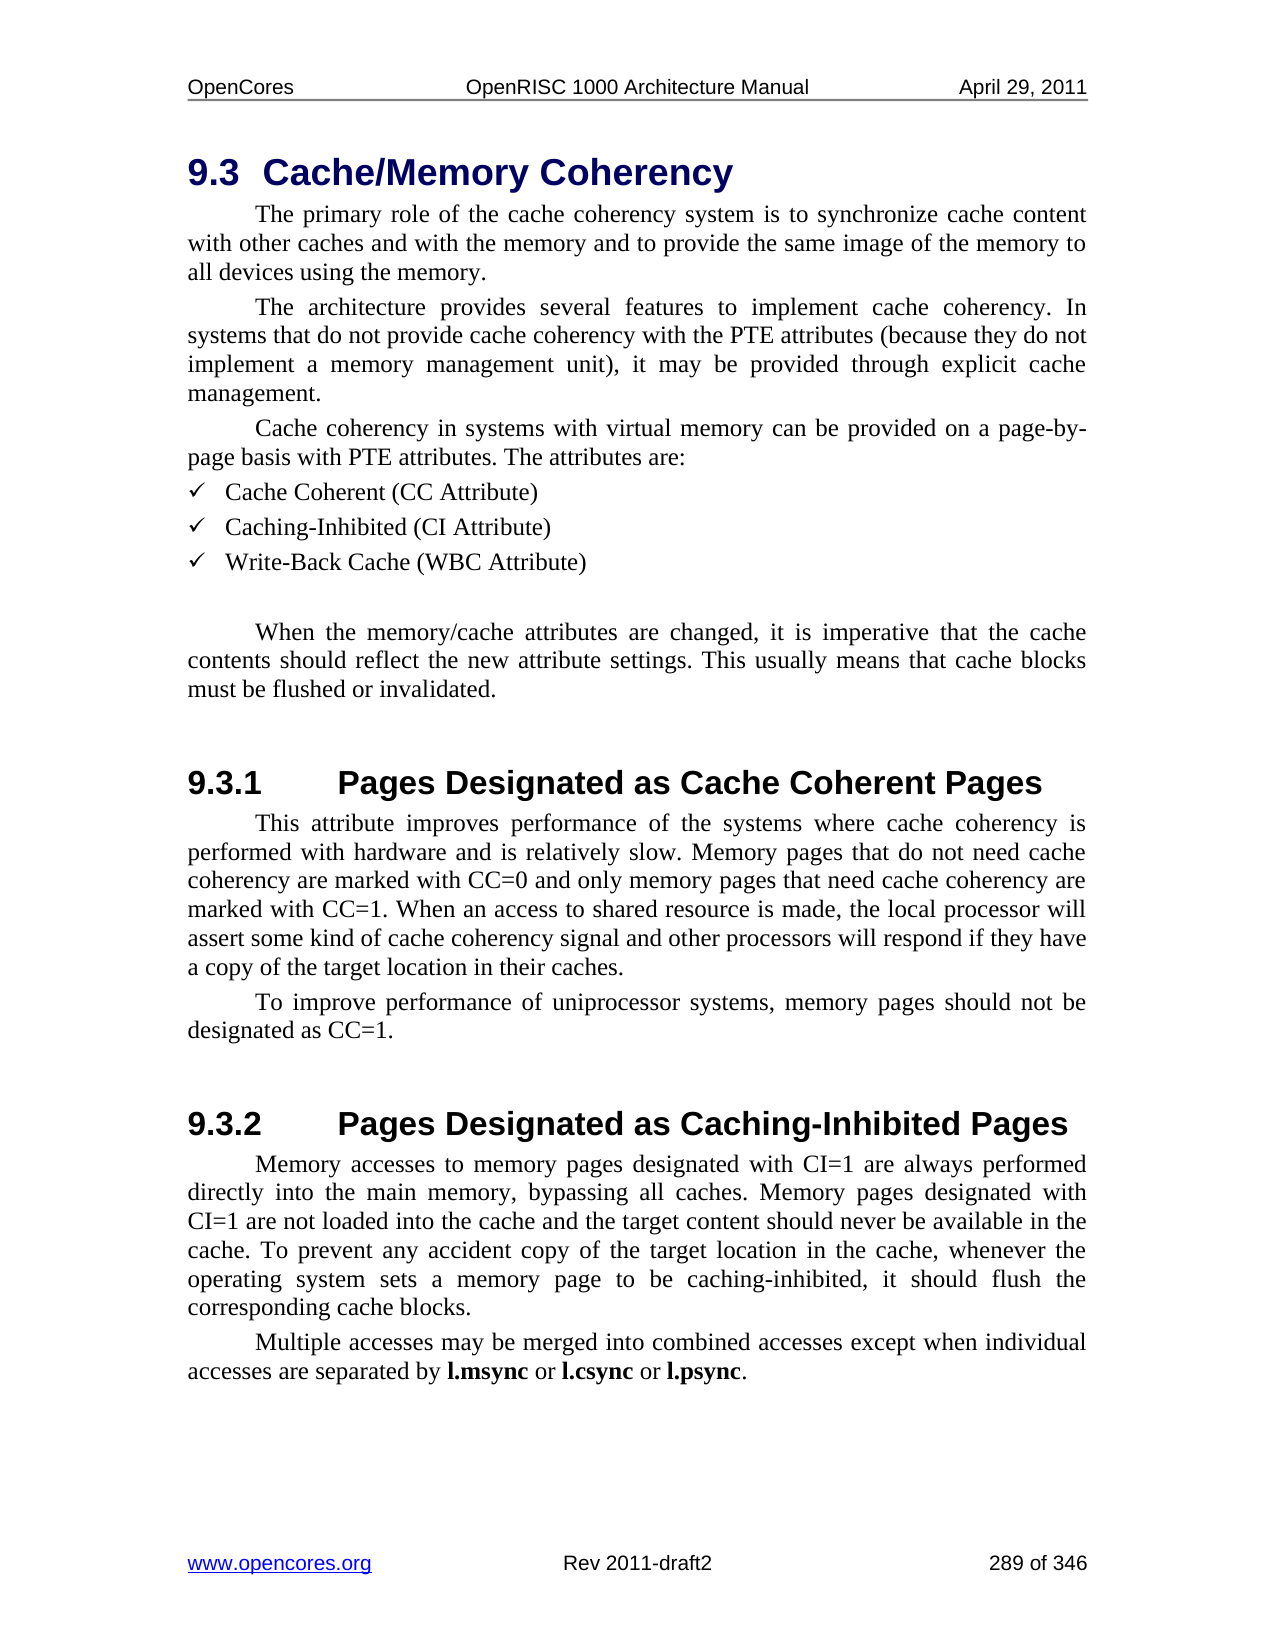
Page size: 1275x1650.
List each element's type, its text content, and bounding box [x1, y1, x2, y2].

list Caching-Inhibited (CI Attribute) [187, 512, 1087, 541]
text The architecture provides several features to implement cache coherency. In systems that do not provide cache coherency with the PTE attributes (because they do not implement a memory management unit), it may be provided through explicit cache management. [187, 292, 1087, 407]
text To improve performance of uniprocessor systems, memory pages should not be designated as CC=1. [187, 987, 1087, 1044]
subtitle Pages Designated as Cache Coherent Pages [187, 763, 1087, 802]
text This attribute improves performance of the systems where cache coherency is performed with hardware and is relatively slow. Memory pages that do not need cache coherency are marked with CC=0 and only memory pages that need cache coherency are marked with CC=1. When an access to shared resource is made, the local processor will assert some kind of cache coherency signal and other processors will respond if they have a copy of the target location in their caches. [187, 808, 1087, 980]
subtitle Cache/Memory Coherency [187, 150, 1087, 193]
text Cache coherency in systems with virtual memory can be provided on a page-by-page basis with PTE attributes. The attributes are: [187, 413, 1087, 471]
text Memory accesses to memory pages designated with CI=1 are always performed directly into the main memory, bypassing all caches. Memory pages designated with CI=1 are not loaded into the cache and the target content should never be available in the cache. To prevent any accident copy of the target location in the cache, whenever the operating system sets a memory page to be caching-inhibited, it should flush the corresponding cache blocks. [187, 1149, 1087, 1321]
text Multiple accesses may be merged into combined accesses except when individual accesses are separated by l.msync or l.csync or l.psync. [187, 1327, 1087, 1385]
list Write-Back Cache (WBC Attribute) [187, 547, 1087, 576]
text When the memory/cache attributes are changed, it is imperative that the cache contents should reflect the new attribute settings. This usually means that cache blocks must be flushed or invalidated. [187, 617, 1087, 703]
subtitle Pages Designated as Caching-Inhibited Pages [187, 1104, 1087, 1142]
list Cache Coherent (CC Attribute) [187, 477, 1087, 506]
text The primary role of the cache coherency system is to synchronize cache content with other caches and with the memory and to provide the same image of the memory to all devices using the memory. [187, 199, 1087, 286]
